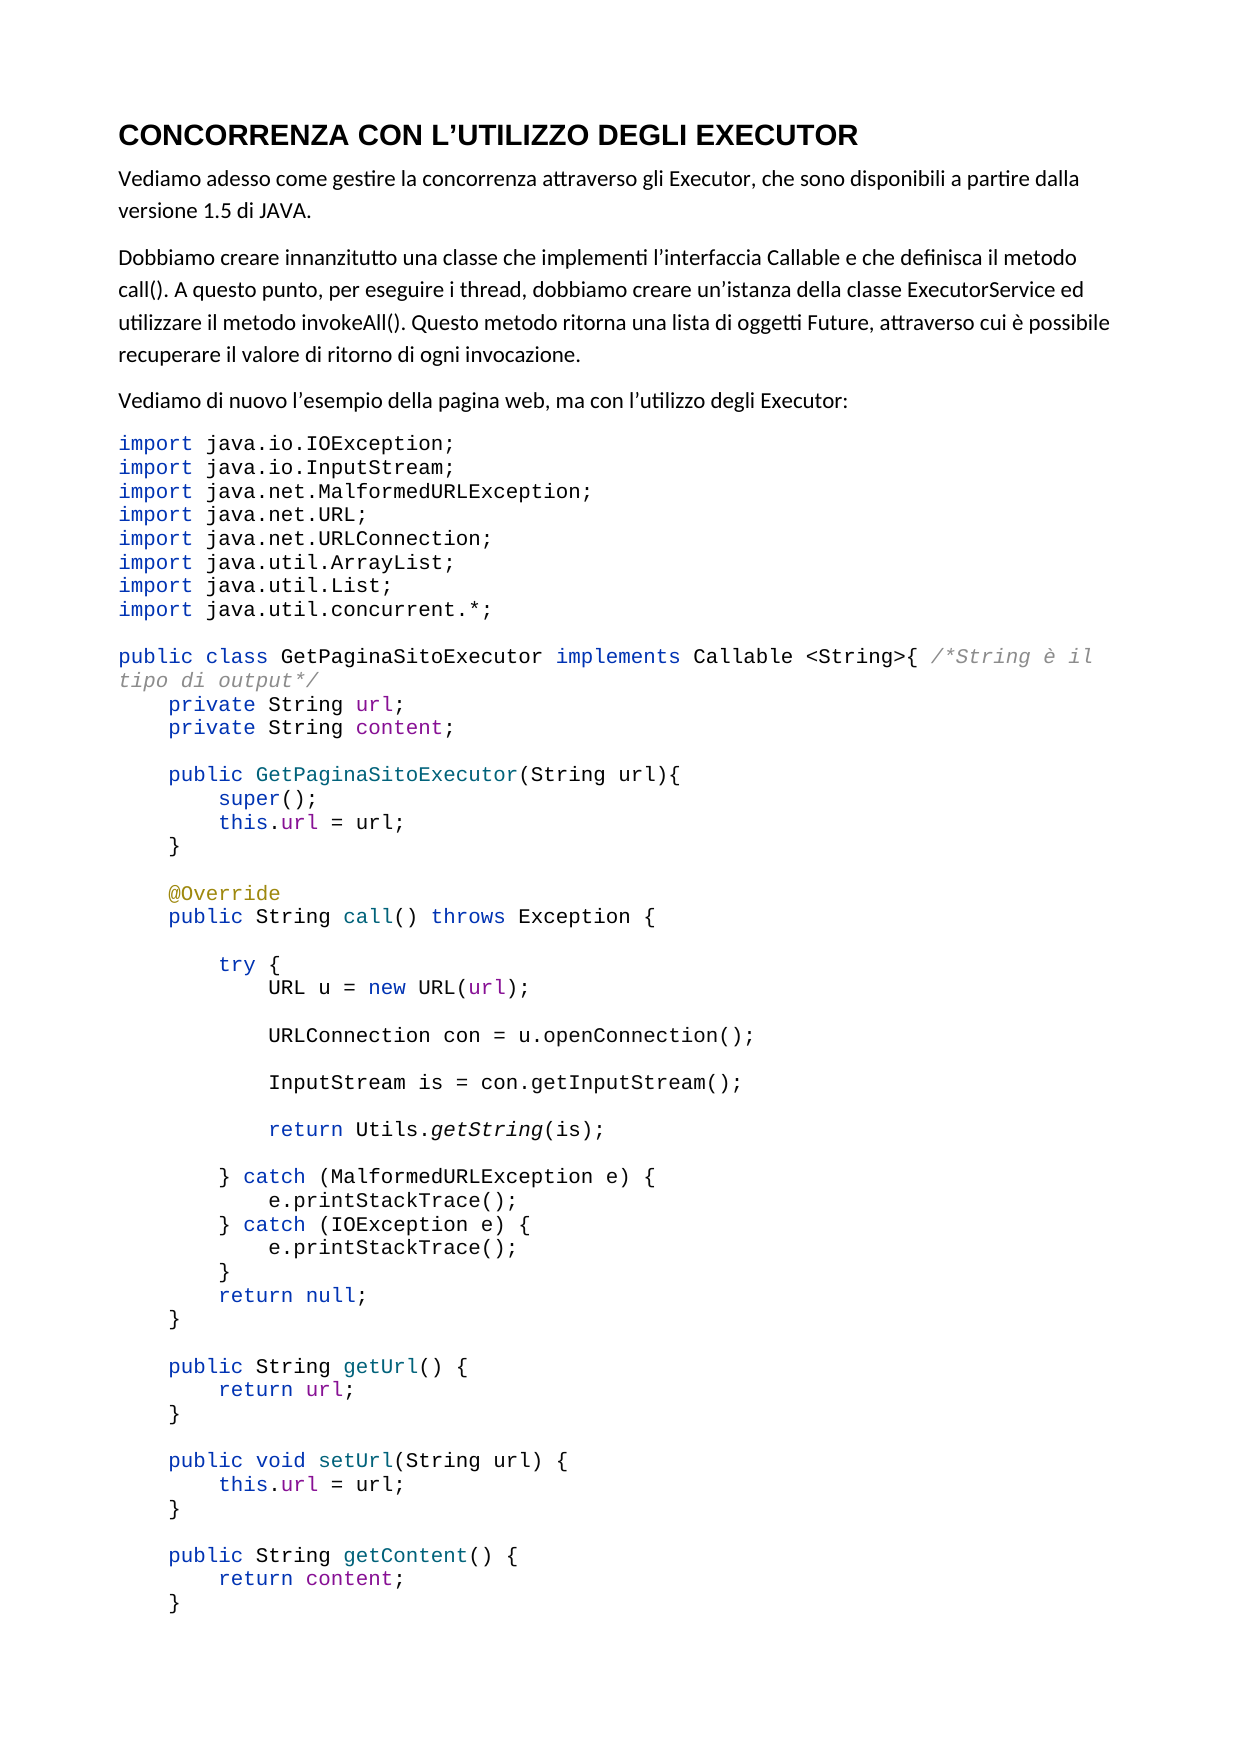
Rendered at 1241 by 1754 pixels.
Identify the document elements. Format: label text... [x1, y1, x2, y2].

text Dobbiamo creare innanzitutto una classe che implementi l’interfaccia Callable e che definisca il metodo call(). A questo punto, per eseguire i thread, dobbiamo creare un’istanza della classe ExecutorService ed utilizzare il metodo invokeAll(). Questo metodo ritorna una lista di oggetti Future, attraverso cui è possibile recuperare il valore di ritorno di ogni invocazione. [118, 243, 1122, 368]
subtitle CONCORRENZA CON L’UTILIZZO DEGLI EXECUTOR [118, 118, 1122, 152]
text Vediamo di nuovo l’esempio della pagina web, ma con l’utilizzo degli Executor: [118, 387, 1122, 415]
text import java.io.IOException; import java.io.InputStream; import java.net.MalformedURLException; import java.net.URL; import java.net.URLConnection; import java.util.ArrayList; import java.util.List; import java.util.concurrent.*; public class GetPaginaSitoExecutor implements Callable <String>{ /*String è il tipo di output*/ private String url; private String content; public GetPaginaSitoExecutor(String url){ super(); this.url = url; } @Override public String call() throws Exception { try { URL u = new URL(url); URLConnection con = u.openConnection(); InputStream is = con.getInputStream(); return Utils.getString(is); } catch (MalformedURLException e) { e.printStackTrace(); } catch (IOException e) { e.printStackTrace(); } return null; } public String getUrl() { return url; } public void setUrl(String url) { this.url = url; } public String getContent() { return content; } [118, 433, 1122, 1616]
text Vediamo adesso come gestire la concorrenza attraverso gli Executor, che sono disponibili a partire dalla versione 1.5 di JAVA. [118, 164, 1122, 224]
